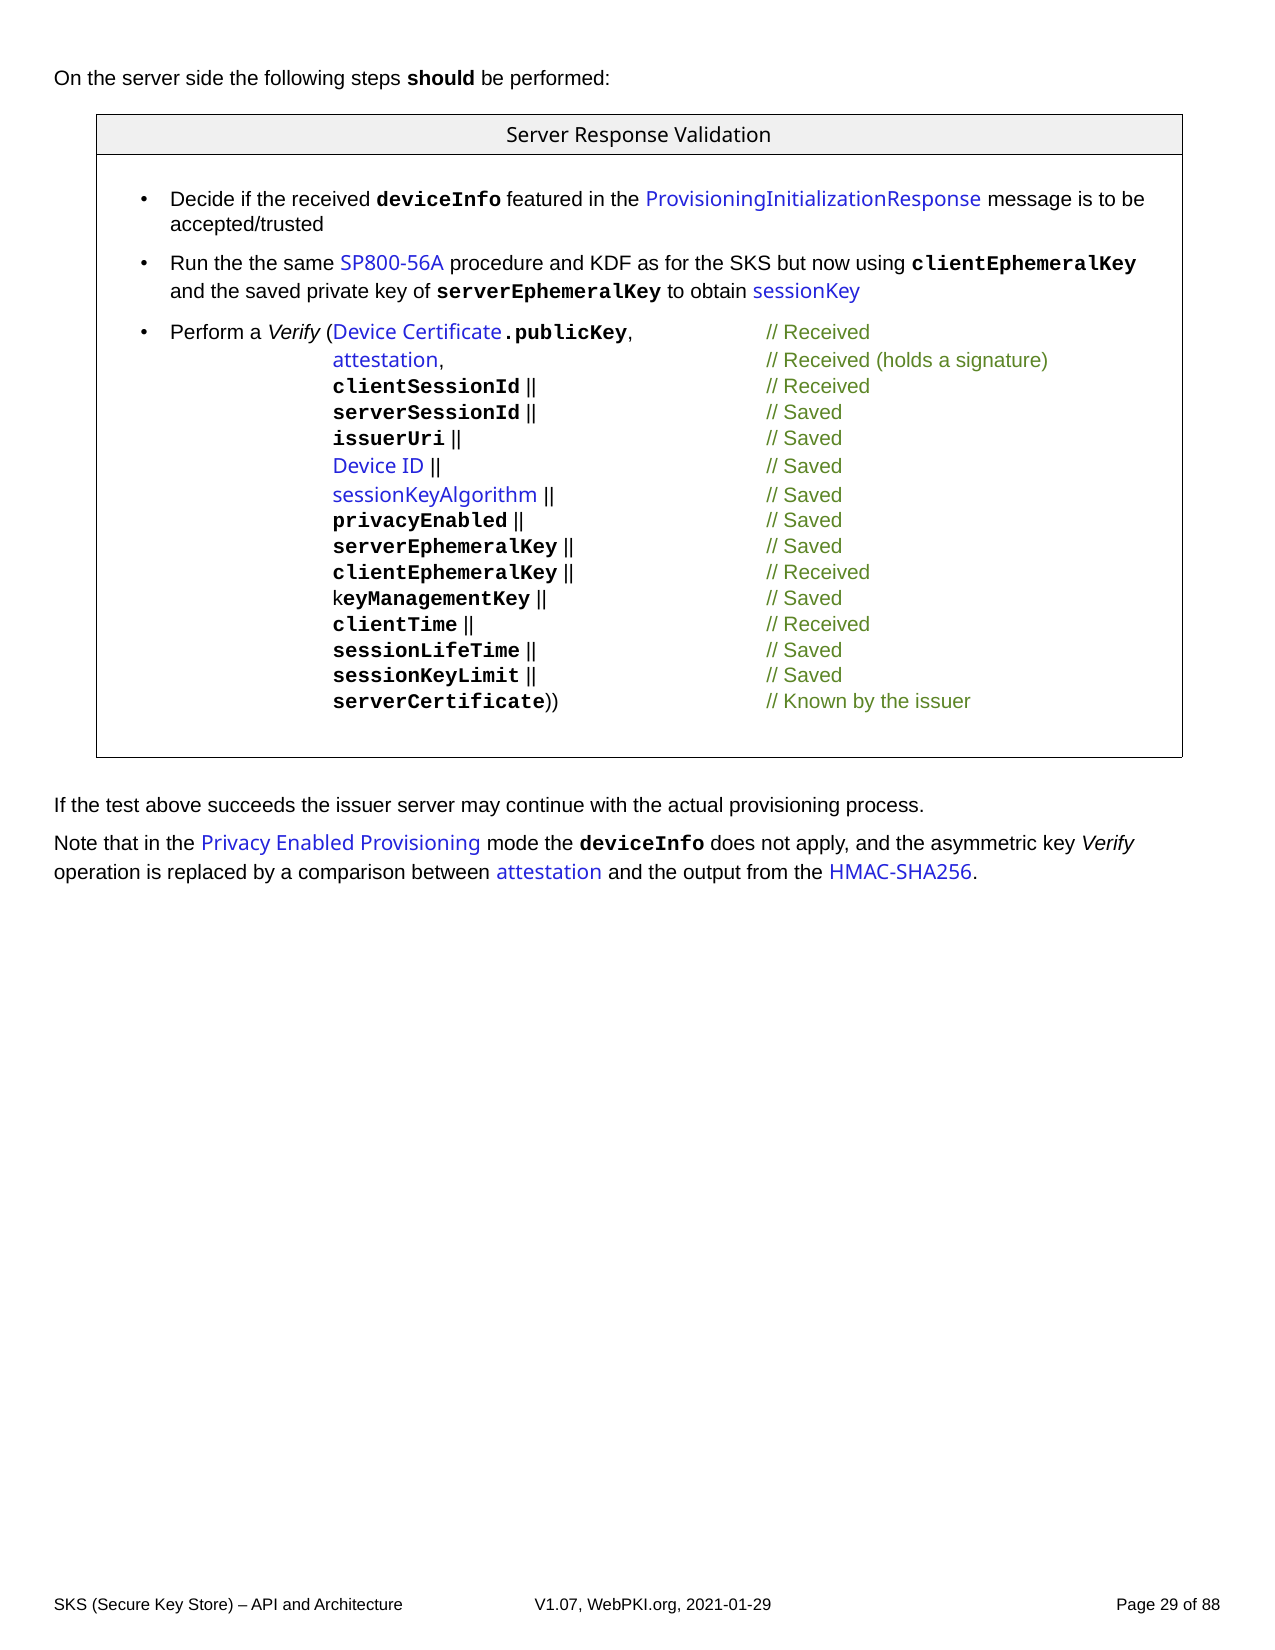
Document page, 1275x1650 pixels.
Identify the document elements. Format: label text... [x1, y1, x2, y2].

text Note that in the Privacy Enabled Provisioning mode the deviceInfo does not apply, and the asymmetric key Verify operation is replaced by a comparison between attestation and the output from the HMAC-SHA256. [54, 828, 1221, 885]
table_cell Decide if the received deviceInfo featured in the ProvisioningInitializationResponse message is to be accepted/trusted Run the the same SP800-56A procedure and KDF as for the SKS but now using clientEphemeralKey and the saved private key of serverEphemeralKey to obtain sessionKey Perform a Verify (Device Certificate.publicKey, // Received attestation, // Received (holds a signature) clientSessionId || // Received serverSessionId || // Saved issuerUri || // Saved Device ID || // Saved sessionKeyAlgorithm || // Saved privacyEnabled || // Saved serverEphemeralKey || // Saved clientEphemeralKey || // Received keyManagementKey || // Saved clientTime || // Received sessionLifeTime || // Saved sessionKeyLimit || // Saved serverCertificate)) // Known by the issuer [97, 155, 1182, 757]
table_header Server Response Validation [97, 115, 1182, 154]
text On the server side the following steps should be performed: [54, 66, 1221, 90]
text If the test above succeeds the issuer server may continue with the actual provisioning process. [54, 793, 1221, 817]
